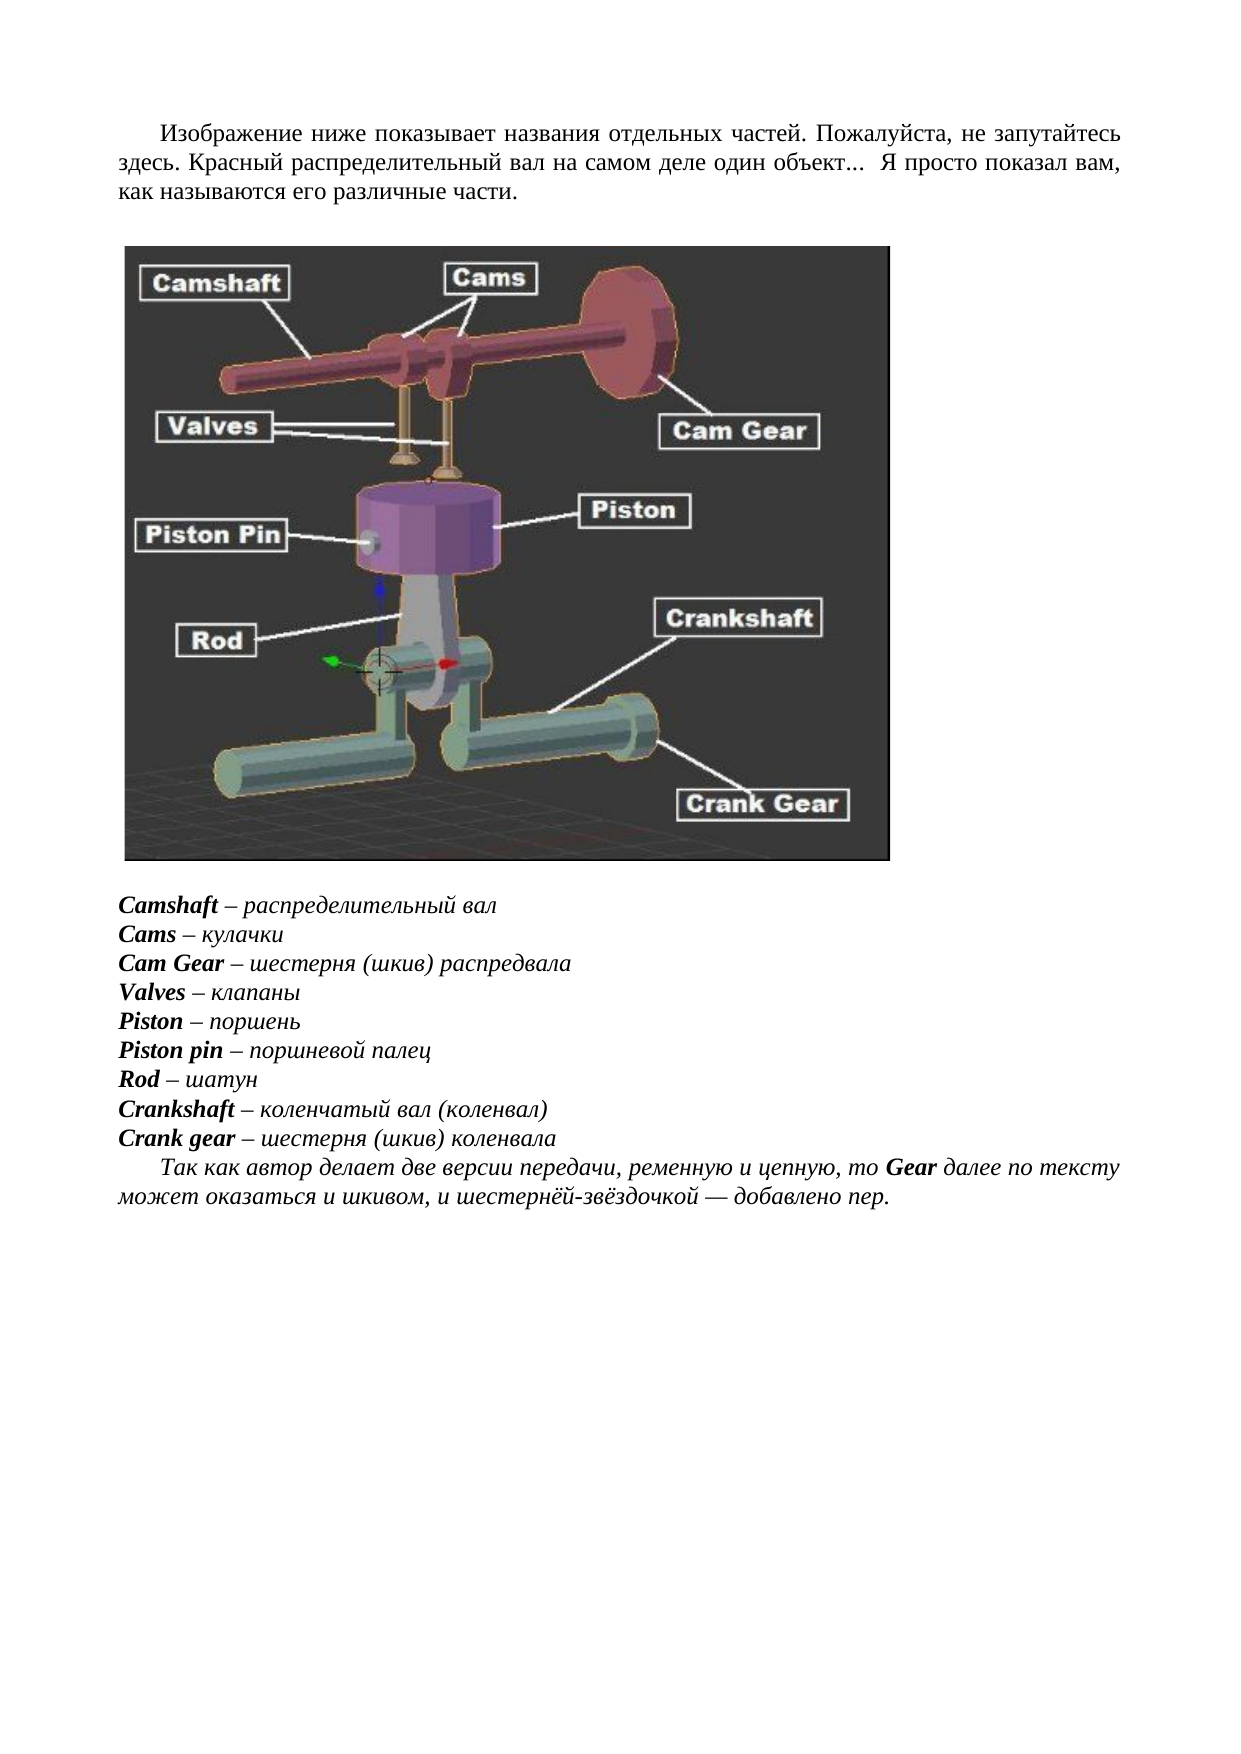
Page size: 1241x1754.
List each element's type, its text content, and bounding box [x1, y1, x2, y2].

text Crank gear – шестерня (шкив) коленвала [118, 1122, 1122, 1152]
text Rod – шатун [118, 1064, 1122, 1093]
text Изображение ниже показывает названия отдельных частей. Пожалуйста, не запутайтесь здесь. Красный распределительный вал на самом деле один объект... Я просто показал вам, как называются его различные части. [118, 118, 1122, 205]
text Cams – кулачки [118, 919, 1122, 948]
text Piston – поршень [118, 1006, 1122, 1035]
text Camshaft – распределительный вал [118, 890, 1122, 919]
text Piston pin – поршневой палец [118, 1035, 1122, 1064]
text Crankshaft – коленчатый вал (коленвал) [118, 1093, 1122, 1122]
text Так как автор делает две версии передачи, ременную и цепную, то Gear далее по тексту может оказаться и шкивом, и шестернёй-звёздочкой — добавлено пер. [118, 1152, 1122, 1210]
text Cam Gear – шестерня (шкив) распредвала [118, 948, 1122, 977]
picture [124, 246, 891, 861]
text Valves – клапаны [118, 977, 1122, 1006]
